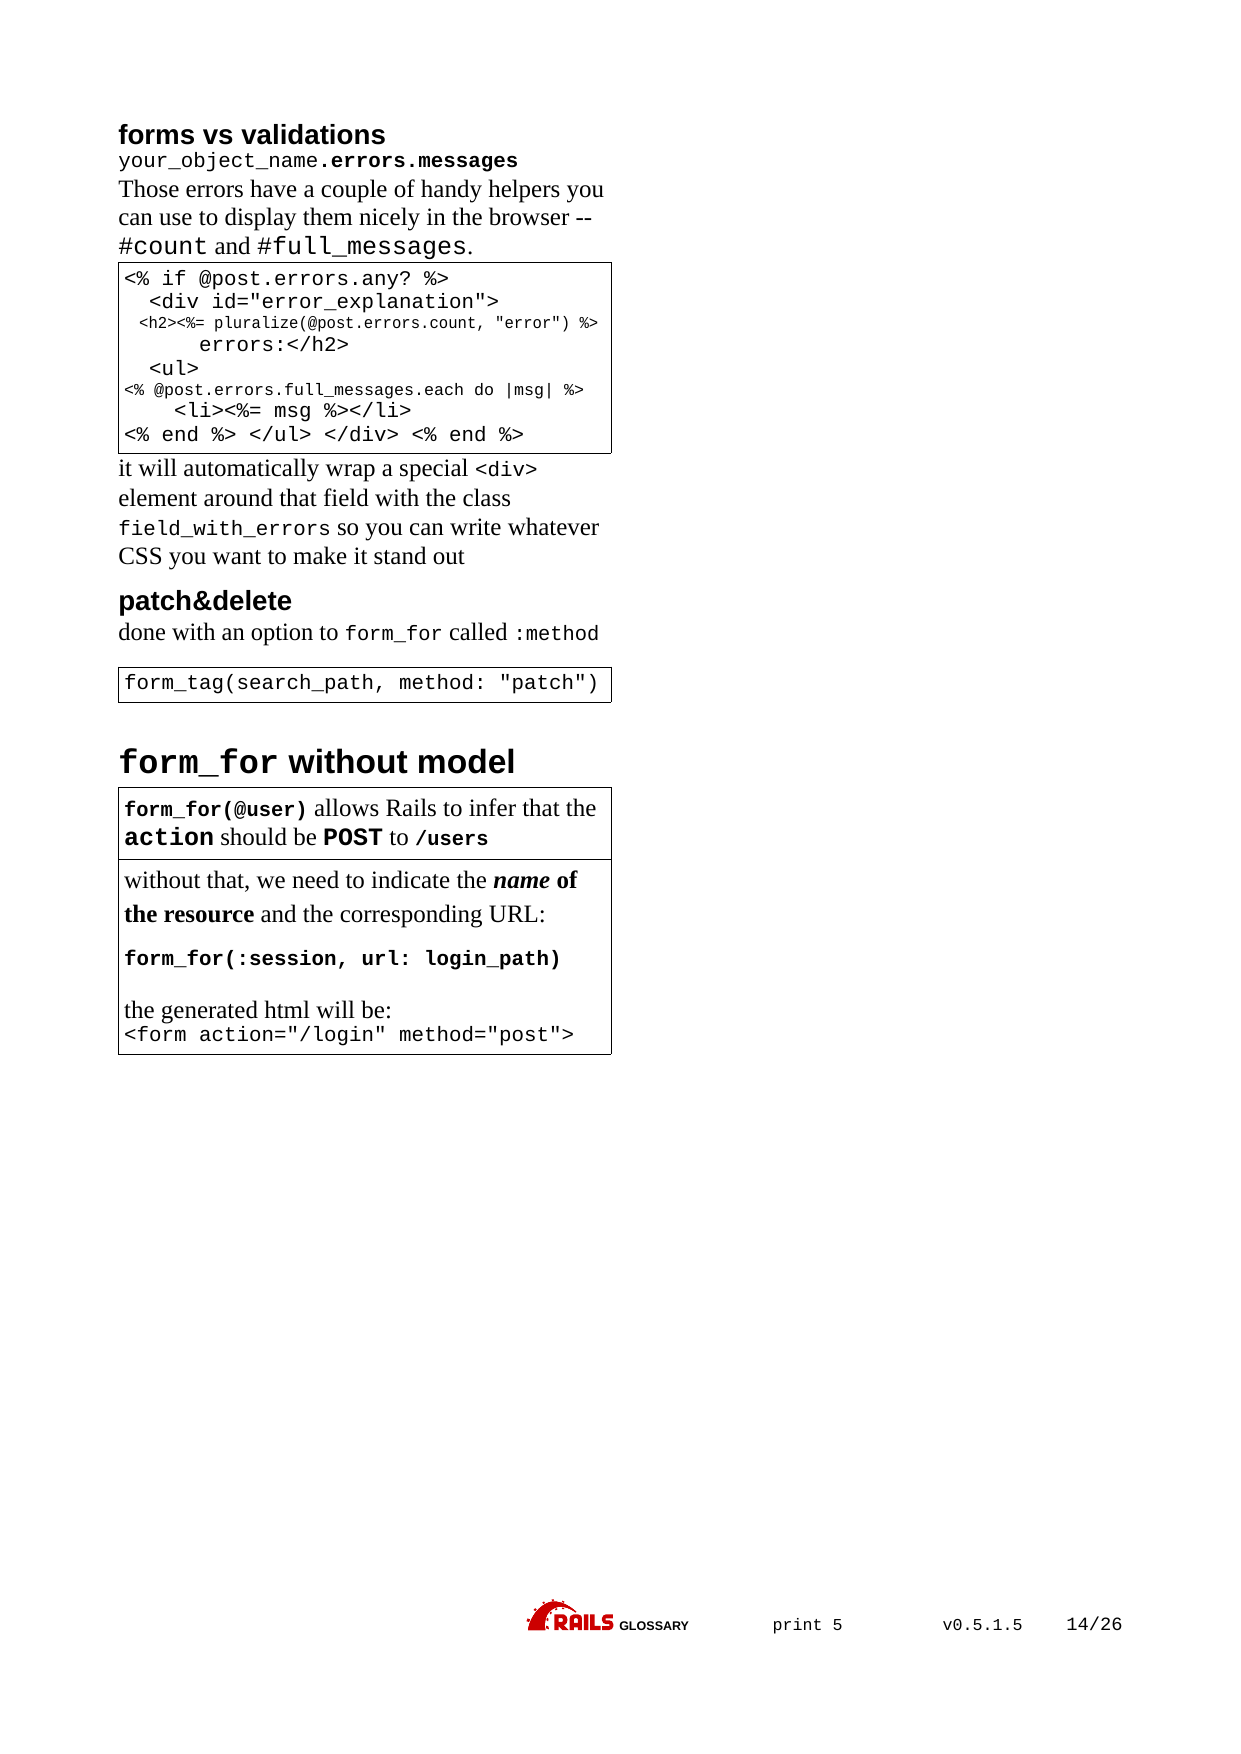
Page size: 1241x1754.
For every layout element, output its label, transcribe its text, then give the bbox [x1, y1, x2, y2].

subtitle forms vs validations [118, 118, 611, 150]
table_cell without that, we need to indicate the name of the resource and the corresponding URL: form_for(:session, url: login_path) the generated html will be: <form action="/login" method="post"> [119, 860, 611, 1054]
text your_object_name.errors.messages [118, 150, 611, 174]
text done with an option to form_for called :method [118, 617, 611, 646]
table_header form_tag(search_path, method: "patch") [119, 668, 611, 702]
text it will automatically wrap a special <div> element around that field with the class field_with_errors so you can write whatever CSS you want to make it stand out [118, 454, 611, 570]
table_header form_for(@user) allows Rails to infer that the action should be POST to /users [119, 788, 611, 859]
subtitle form_for without model [118, 742, 611, 784]
text Those errors have a couple of handy helpers you can use to display them nicely in the browser -- #count and #full_messages. [118, 174, 611, 262]
subtitle patch&delete [118, 585, 611, 617]
table_header <% if @post.errors.any? %> <div id="error_explanation"> <h2><%= pluralize(@post.errors.count, "error") %> errors:</h2> <ul> <% @post.errors.full_messages.each do |msg| %> <li><%= msg %></li> <% end %> </ul> </div> <% end %> [119, 263, 611, 453]
